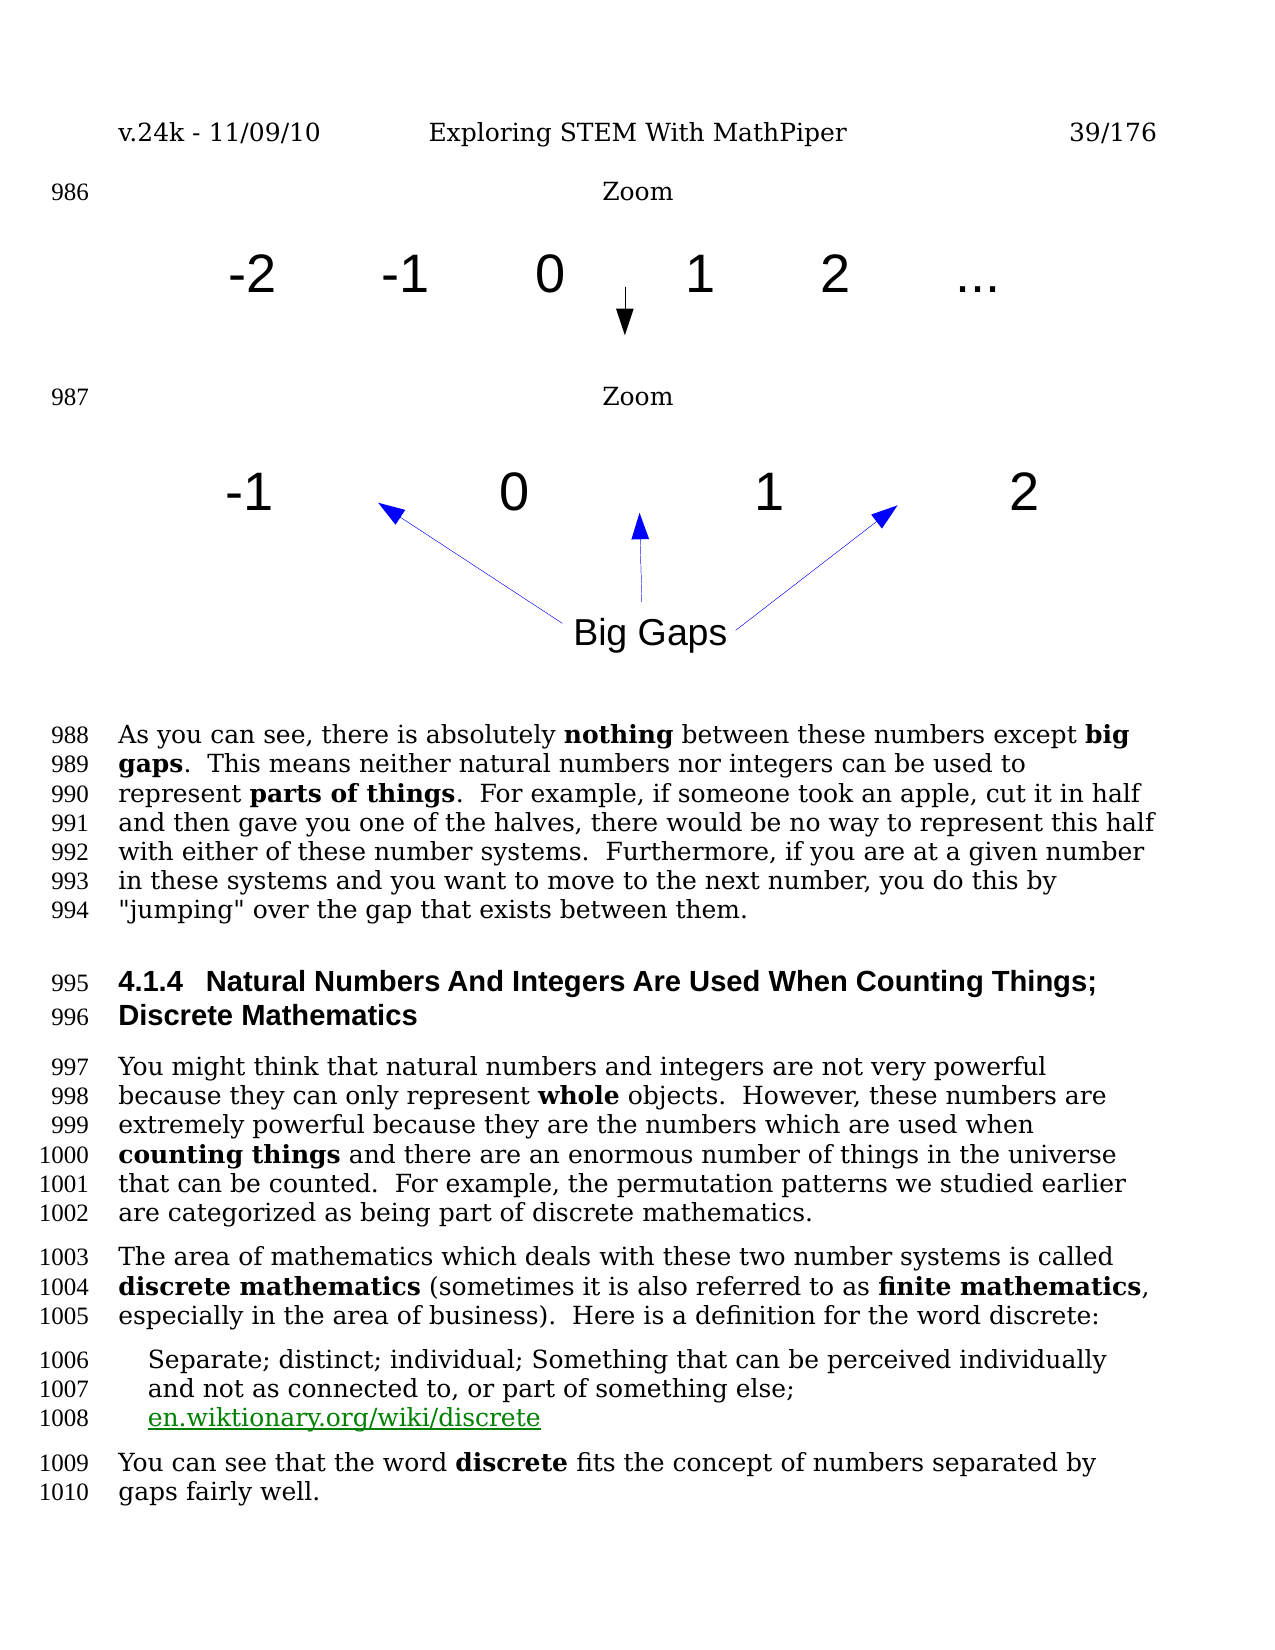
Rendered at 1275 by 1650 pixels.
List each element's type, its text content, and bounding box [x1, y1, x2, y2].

subtitle Natural Numbers And Integers Are Used When Counting Things; Discrete Mathematics [118, 964, 1157, 1031]
text As you can see, there is absolutely nothing between these numbers except big gaps. This means neither natural numbers nor integers can be used to represent parts of things. For example, if someone took an apple, cut it in half and then gave you one of the halves, there would be no way to represent this half with either of these number systems. Furthermore, if you are at a given number in these systems and you want to move to the next number, you do this by "jumping" over the gap that exists between them. [118, 720, 1157, 925]
text You might think that natural numbers and integers are not very powerful because they can only represent whole objects. However, these numbers are extremely powerful because they are the numbers which are used when counting things and there are an enormous number of things in the universe that can be counted. For example, the permutation patterns we studied earlier are categorized as being part of discrete mathematics. [118, 1052, 1157, 1227]
text Zoom [118, 177, 1157, 206]
text Zoom [118, 382, 1157, 411]
text The area of mathematics which deals with these two number systems is called discrete mathematics (sometimes it is also referred to as finite mathematics, especially in the area of business). Here is a definition for the word discrete: [118, 1242, 1157, 1330]
text Separate; distinct; individual; Something that can be perceived individually and not as connected to, or part of something else; en.wiktionary.org/wiki/discrete [148, 1345, 1157, 1433]
text You can see that the word discrete fits the concept of numbers separated by gaps fairly well. [118, 1448, 1157, 1506]
